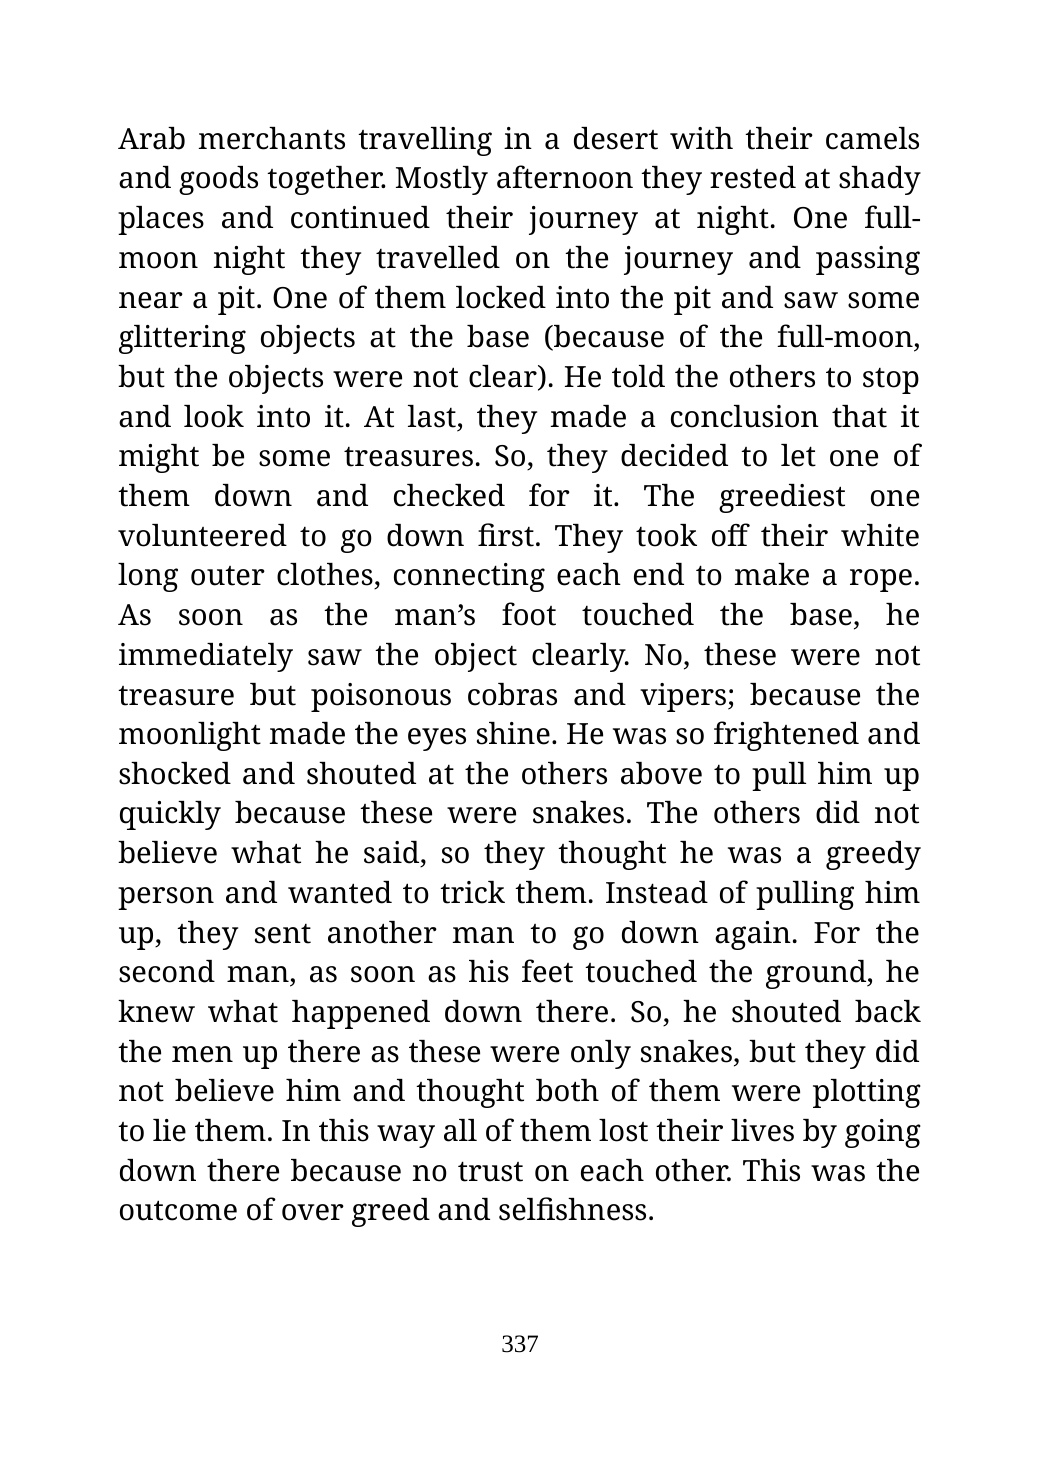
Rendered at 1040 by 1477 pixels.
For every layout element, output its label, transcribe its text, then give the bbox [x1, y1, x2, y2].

text Arab merchants travelling in a desert with their camels and goods together. Mostly afternoon they rested at shady places and continued their journey at night. One full-moon night they travelled on the journey and passing near a pit. One of them locked into the pit and saw some glittering objects at the base (because of the full-moon, but the objects were not clear). He told the others to stop and look into it. At last, they made a conclusion that it might be some treasures. So, they decided to let one of them down and checked for it. The greediest one volunteered to go down first. They took off their white long outer clothes, connecting each end to make a rope. As soon as the man’s foot touched the base, he immediately saw the object clearly. No, these were not treasure but poisonous cobras and vipers; because the moonlight made the eyes shine. He was so frightened and shocked and shouted at the others above to pull him up quickly because these were snakes. The others did not believe what he said, so they thought he was a greedy person and wanted to trick them. Instead of pulling him up, they sent another man to go down again. For the second man, as soon as his feet touched the ground, he knew what happened down there. So, he shouted back the men up there as these were only snakes, but they did not believe him and thought both of them were plotting to lie them. In this way all of them lost their lives by going down there because no trust on each other. This was the outcome of over greed and selfishness. [118, 118, 922, 1229]
